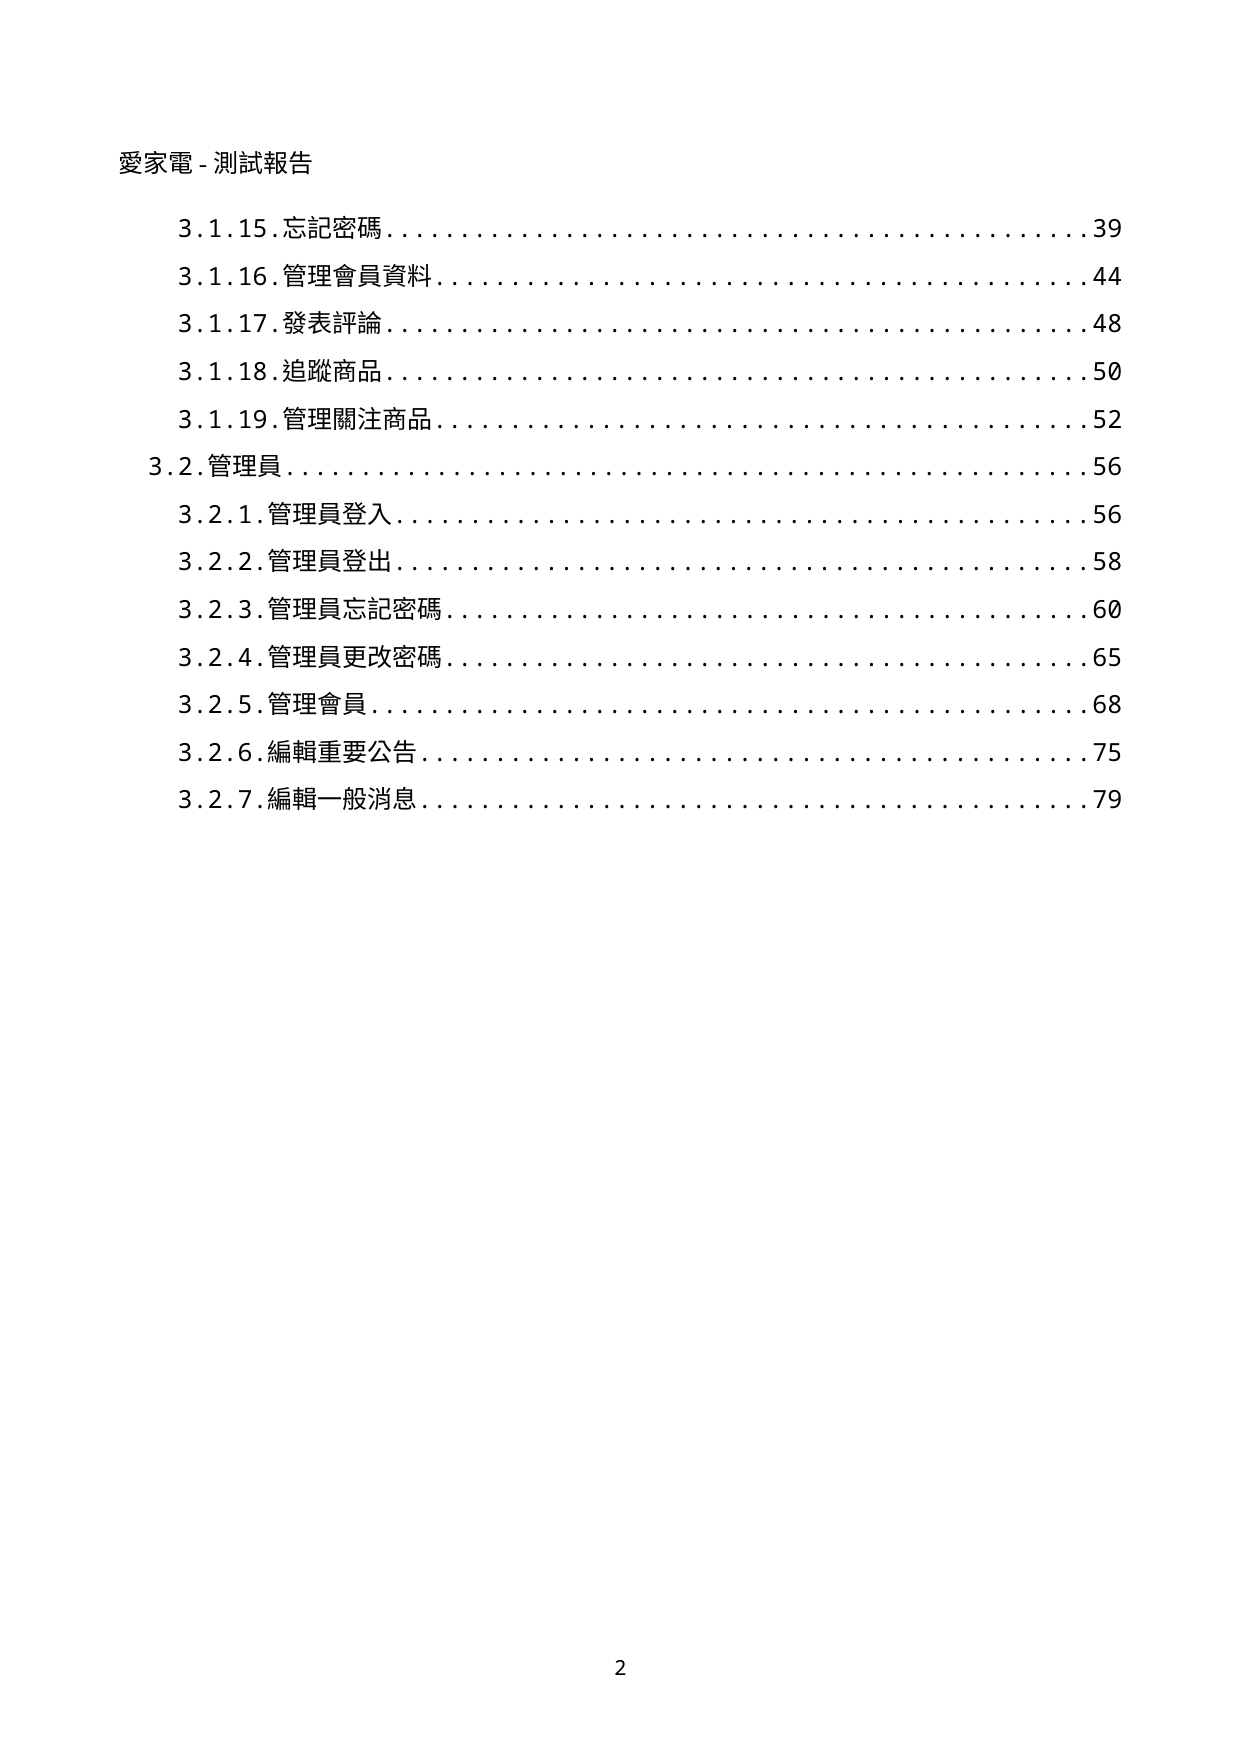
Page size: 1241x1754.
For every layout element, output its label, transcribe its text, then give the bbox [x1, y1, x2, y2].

text 3.2.3.管理員忘記密碼 60 [177, 589, 1122, 626]
text 3.1.16.管理會員資料 44 [177, 256, 1122, 292]
text 3.2.1.管理員登入 56 [177, 494, 1122, 531]
text 3.2.6.編輯重要公告 75 [177, 732, 1122, 768]
text 3.2.5.管理會員 68 [177, 685, 1122, 721]
text 3.1.18.追蹤商品 50 [177, 351, 1122, 388]
text 3.1.17.發表評論 48 [177, 304, 1122, 340]
text 3.2.7.編輯一般消息 79 [177, 780, 1122, 816]
text 3.2.2.管理員登出 58 [177, 542, 1122, 578]
text 3.2.管理員 56 [148, 447, 1122, 483]
text 3.1.19.管理關注商品 52 [177, 399, 1122, 435]
text 3.2.4.管理員更改密碼 65 [177, 637, 1122, 673]
text 3.1.15.忘記密碼 39 [177, 209, 1122, 245]
